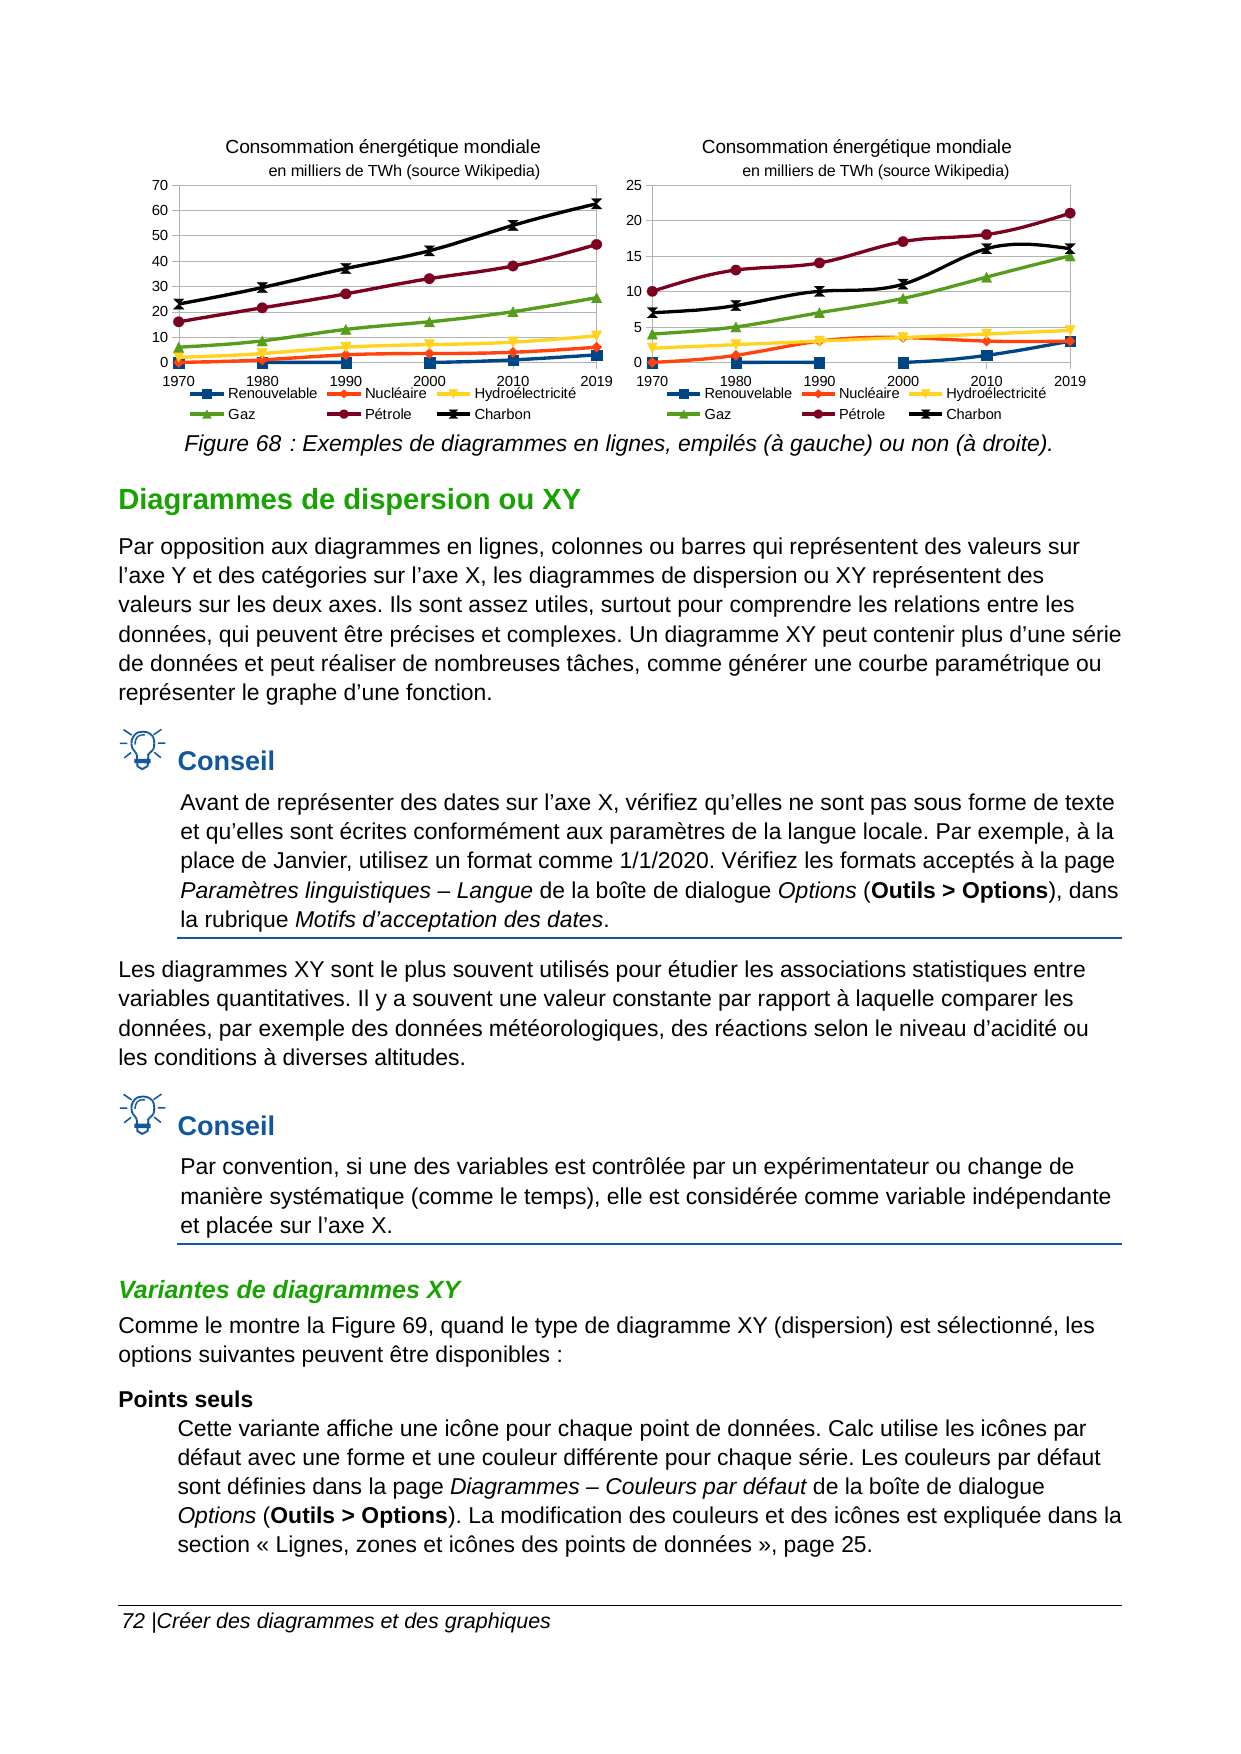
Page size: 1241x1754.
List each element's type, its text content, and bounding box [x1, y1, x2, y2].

list Cette variante affiche une icône pour chaque point de données. Calc utilise les icônes par défaut avec une forme et une couleur différente pour chaque série. Les couleurs par défaut sont définies dans la page Diagrammes – Couleurs par défaut de la boîte de dialogue Options (Outils > Options). La modification des couleurs et des icônes est expliquée dans la section « Lignes, zones et icônes des points de données », page 25. [177, 1412, 1122, 1558]
text Les diagrammes XY sont le plus souvent utilisés pour étudier les associations statistiques entre variables quantitatives. Il y a souvent une valeur constante par rapport à laquelle comparer les données, par exemple des données météorologiques, des réactions selon le niveau d’acidité ou les conditions à diverses altitudes. [118, 953, 1122, 1070]
text Comme le montre la Figure 69, quand le type de diagramme XY (dispersion) est sélectionné, les options suivantes peuvent être disponibles : [118, 1309, 1122, 1368]
text Figure 68 : Exemples de diagrammes en lignes, empilés (à gauche) ou non (à droite). [118, 426, 1122, 456]
list Conseil [118, 1092, 1122, 1141]
text Avant de représenter des dates sur l’axe X, vérifiez qu’elles ne sont pas sous forme de texte et qu’elles sont écrites conformément aux paramètres de la langue locale. Par exemple, à la place de Janvier, utilisez un format comme 1/1/2020. Vérifiez les formats acceptés à la page Paramètres linguistiques – Langue de la boîte de dialogue Options (Outils > Options), dans la rubrique Motifs d’acceptation des dates. [177, 783, 1122, 937]
text Par convention, si une des variables est contrôlée par un expérimentateur ou change de manière systématique (comme le temps), elle est considérée comme variable indépendante et placée sur l’axe X. [177, 1148, 1122, 1243]
subtitle Variantes de diagrammes XY [118, 1274, 1122, 1303]
list Conseil [118, 727, 1122, 776]
subtitle Diagrammes de dispersion ou XY [118, 482, 1122, 516]
text Par opposition aux diagrammes en lignes, colonnes ou barres qui représentent des valeurs sur l’axe Y et des catégories sur l’axe X, les diagrammes de dispersion ou XY représentent des valeurs sur les deux axes. Ils sont assez utiles, surtout pour comprendre les relations entre les données, qui peuvent être précises et complexes. Un diagramme XY peut contenir plus d’une série de données et peut réaliser de nombreuses tâches, comme générer une courbe paramétrique ou représenter le graphe d’une fonction. [118, 530, 1122, 705]
subtitle Points seuls [118, 1382, 1122, 1412]
